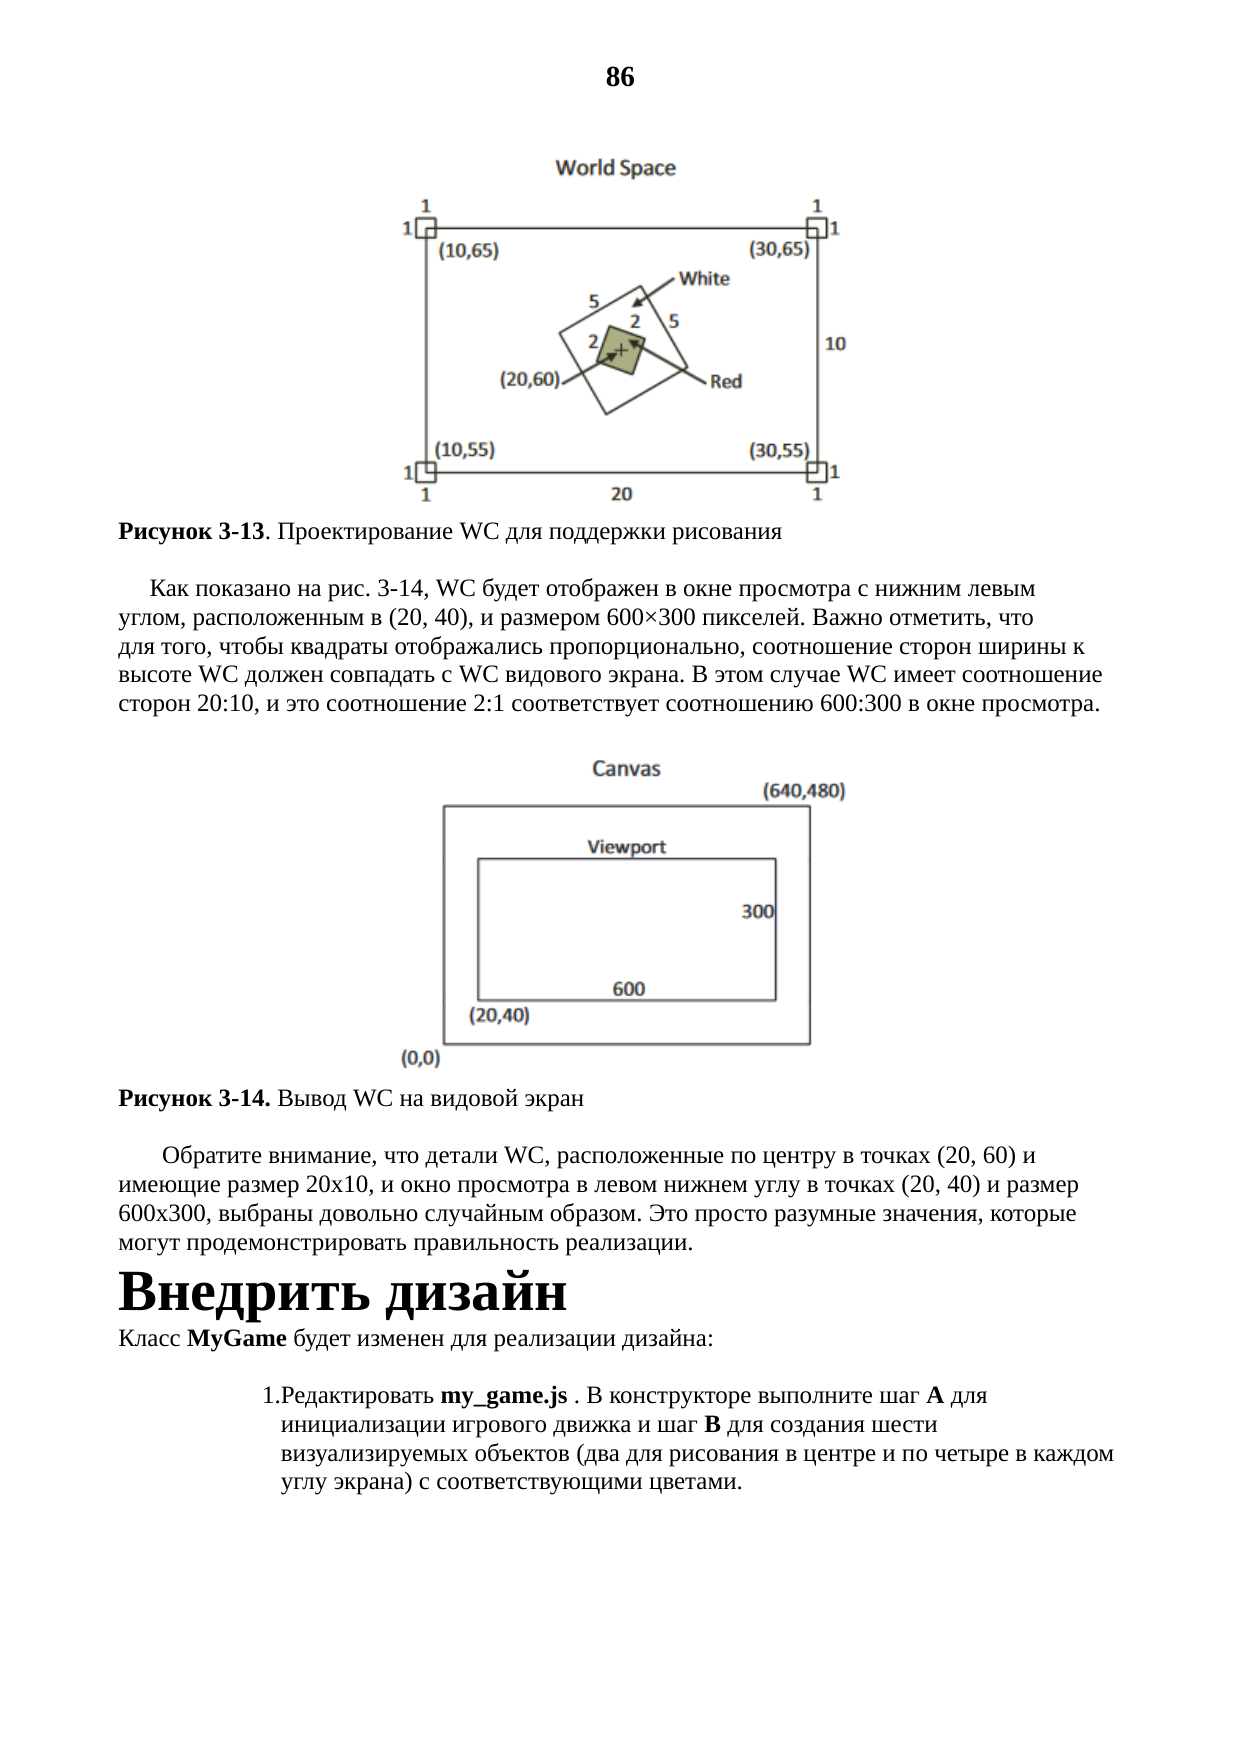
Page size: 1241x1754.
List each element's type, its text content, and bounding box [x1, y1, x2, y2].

text углу экрана) с соответствующими цветами. [118, 1466, 1122, 1495]
text инициализации игрового движка и шаг B для создания шести [118, 1409, 1122, 1438]
text углом, расположенным в (20, 40), и размером 600×300 пикселей. Важно отметить, что [118, 602, 1122, 631]
text Класс MyGame будет изменен для реализации дизайна: [118, 1323, 1122, 1351]
text Рисунок 3-14. Вывод WC на видовой экран [118, 1084, 1122, 1112]
text Обратите внимание, что детали WC, расположенные по центру в точках (20, 60) и имеющие размер 20x10, и окно просмотра в левом нижнем углу в точках (20, 40) и размер 600x300, выбраны довольно случайным образом. Это просто разумные значения, которые могут продемонстрировать правильность реализации. [118, 1141, 1122, 1256]
text Как показано на рис. 3-14, WC будет отображен в окне просмотра с нижним левым [118, 573, 1122, 602]
text визуализируемых объектов (два для рисования в центре и по четыре в каждом [118, 1438, 1122, 1466]
picture [388, 745, 852, 1084]
text Рисунок 3-13. Проектирование WC для поддержки рисования [118, 122, 1122, 544]
picture [378, 145, 862, 516]
text 1.Редактировать my_game.js . В конструкторе выполните шаг A для [118, 1380, 1122, 1409]
text для того, чтобы квадраты отображались пропорционально, соотношение сторон ширины к высоте WC должен совпадать с WC видового экрана. В этом случае WC имеет соотношение сторон 20:10, и это соотношение 2:1 соответствует соотношению 600:300 в окне просмотра. [118, 631, 1122, 717]
text Внедрить дизайн [118, 1256, 1122, 1323]
